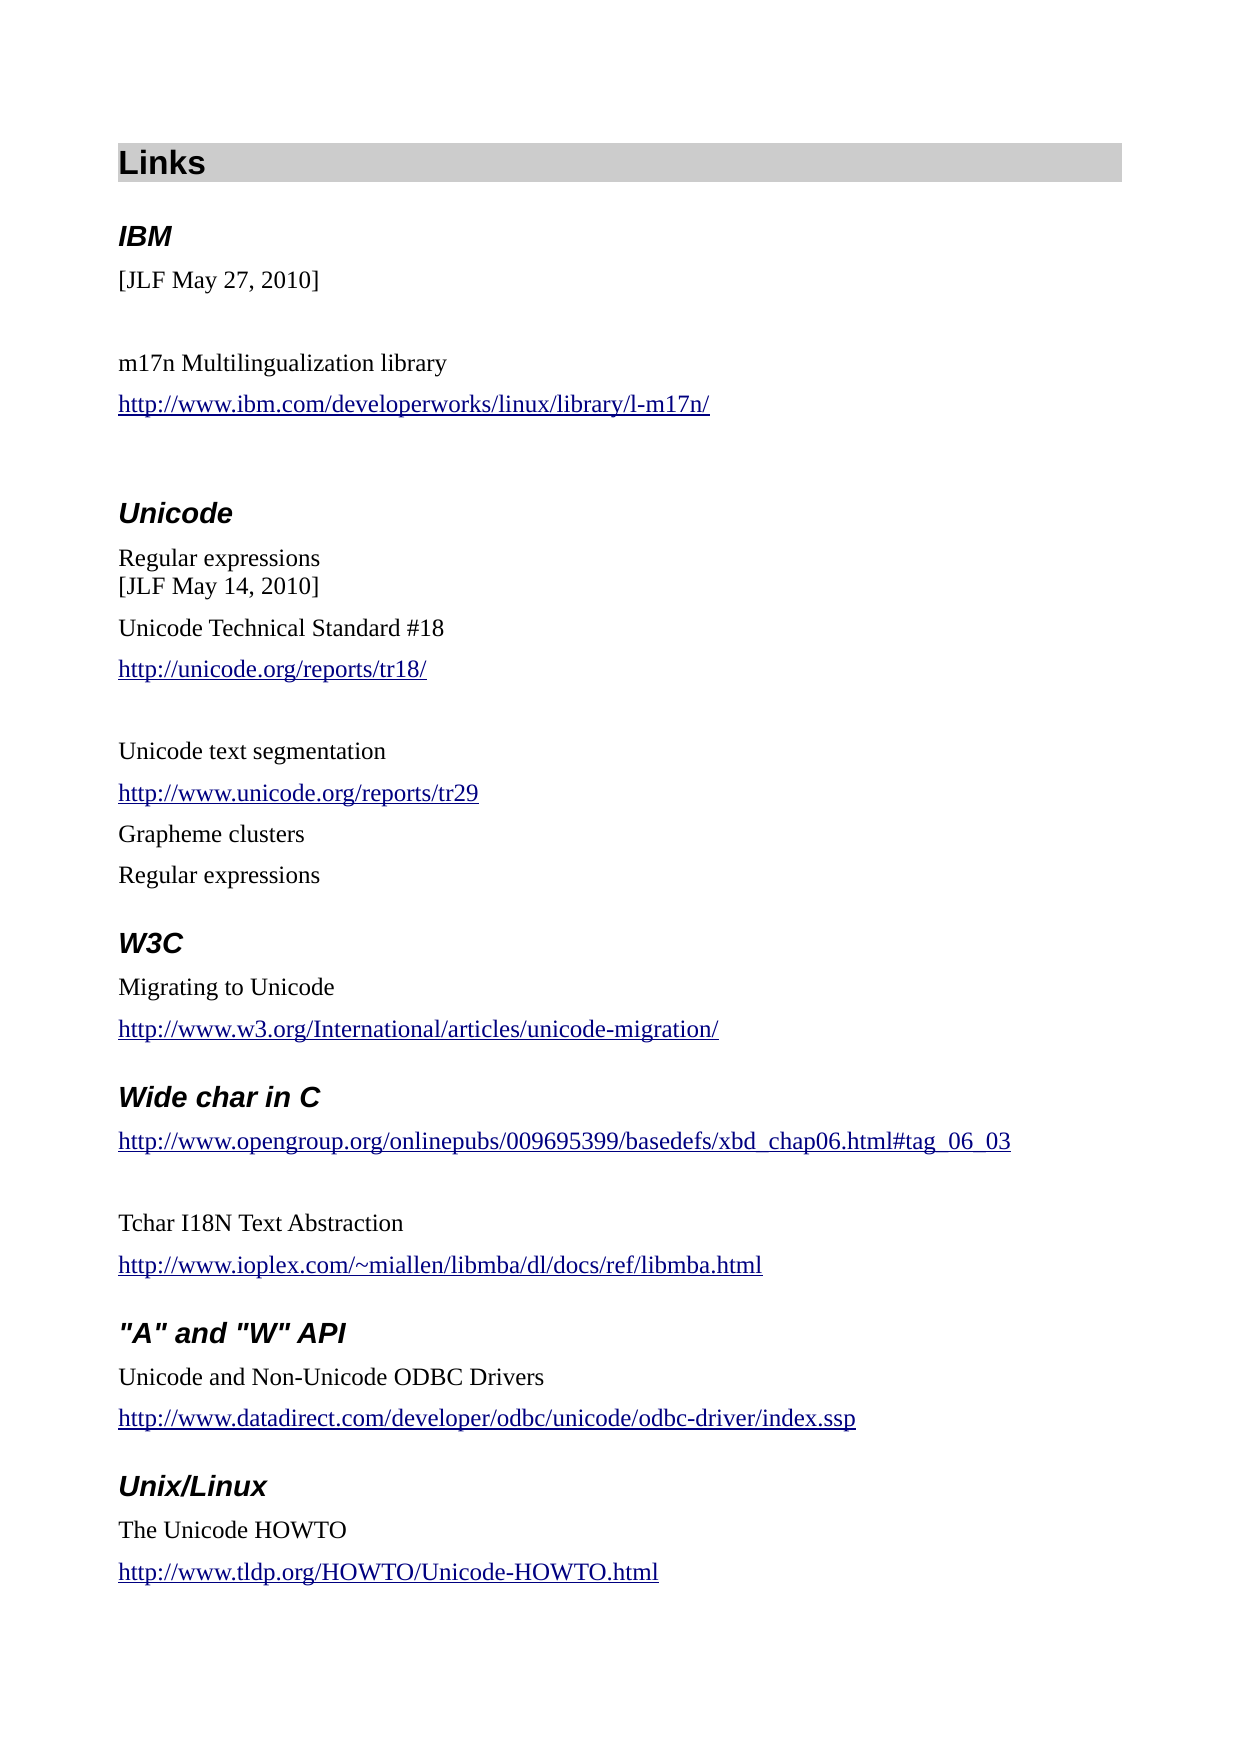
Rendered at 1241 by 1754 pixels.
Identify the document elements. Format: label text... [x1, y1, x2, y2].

subtitle W3C [118, 926, 1122, 960]
text The Unicode HOWTO [118, 1516, 1122, 1544]
subtitle Unicode [118, 497, 1122, 530]
text http://www.opengroup.org/onlinepubs/009695399/basedefs/xbd_chap06.html#tag_06_03 [118, 1126, 1122, 1155]
text Regular expressions [118, 543, 1122, 571]
text http://www.datadirect.com/developer/odbc/unicode/odbc-driver/index.ssp [118, 1403, 1122, 1432]
text http://www.ioplex.com/~miallen/libmba/dl/docs/ref/libmba.html [118, 1250, 1122, 1278]
subtitle Wide char in C [118, 1080, 1122, 1113]
text http://www.tldp.org/HOWTO/Unicode-HOWTO.html [118, 1557, 1122, 1586]
subtitle Links [118, 143, 1122, 182]
text http://www.ibm.com/developerworks/linux/library/l-m17n/ [118, 389, 1122, 418]
subtitle "A" and "W" API [118, 1316, 1122, 1349]
text Tchar I18N Text Abstraction [118, 1208, 1122, 1237]
text Regular expressions [118, 860, 1122, 889]
text [JLF May 27, 2010] [118, 265, 1122, 294]
text [JLF May 14, 2010] [118, 571, 1122, 600]
text http://www.w3.org/International/articles/unicode-migration/ [118, 1014, 1122, 1042]
subtitle IBM [118, 219, 1122, 253]
text http://www.unicode.org/reports/tr29 [118, 778, 1122, 806]
subtitle Unix/Linux [118, 1469, 1122, 1503]
text http://unicode.org/reports/tr18/ [118, 654, 1122, 683]
text m17n Multilingualization library [118, 348, 1122, 377]
text Unicode Technical Standard #18 [118, 613, 1122, 641]
text Grapheme clusters [118, 819, 1122, 848]
text Migrating to Unicode [118, 972, 1122, 1001]
text Unicode text segmentation [118, 736, 1122, 765]
text Unicode and Non-Unicode ODBC Drivers [118, 1362, 1122, 1391]
